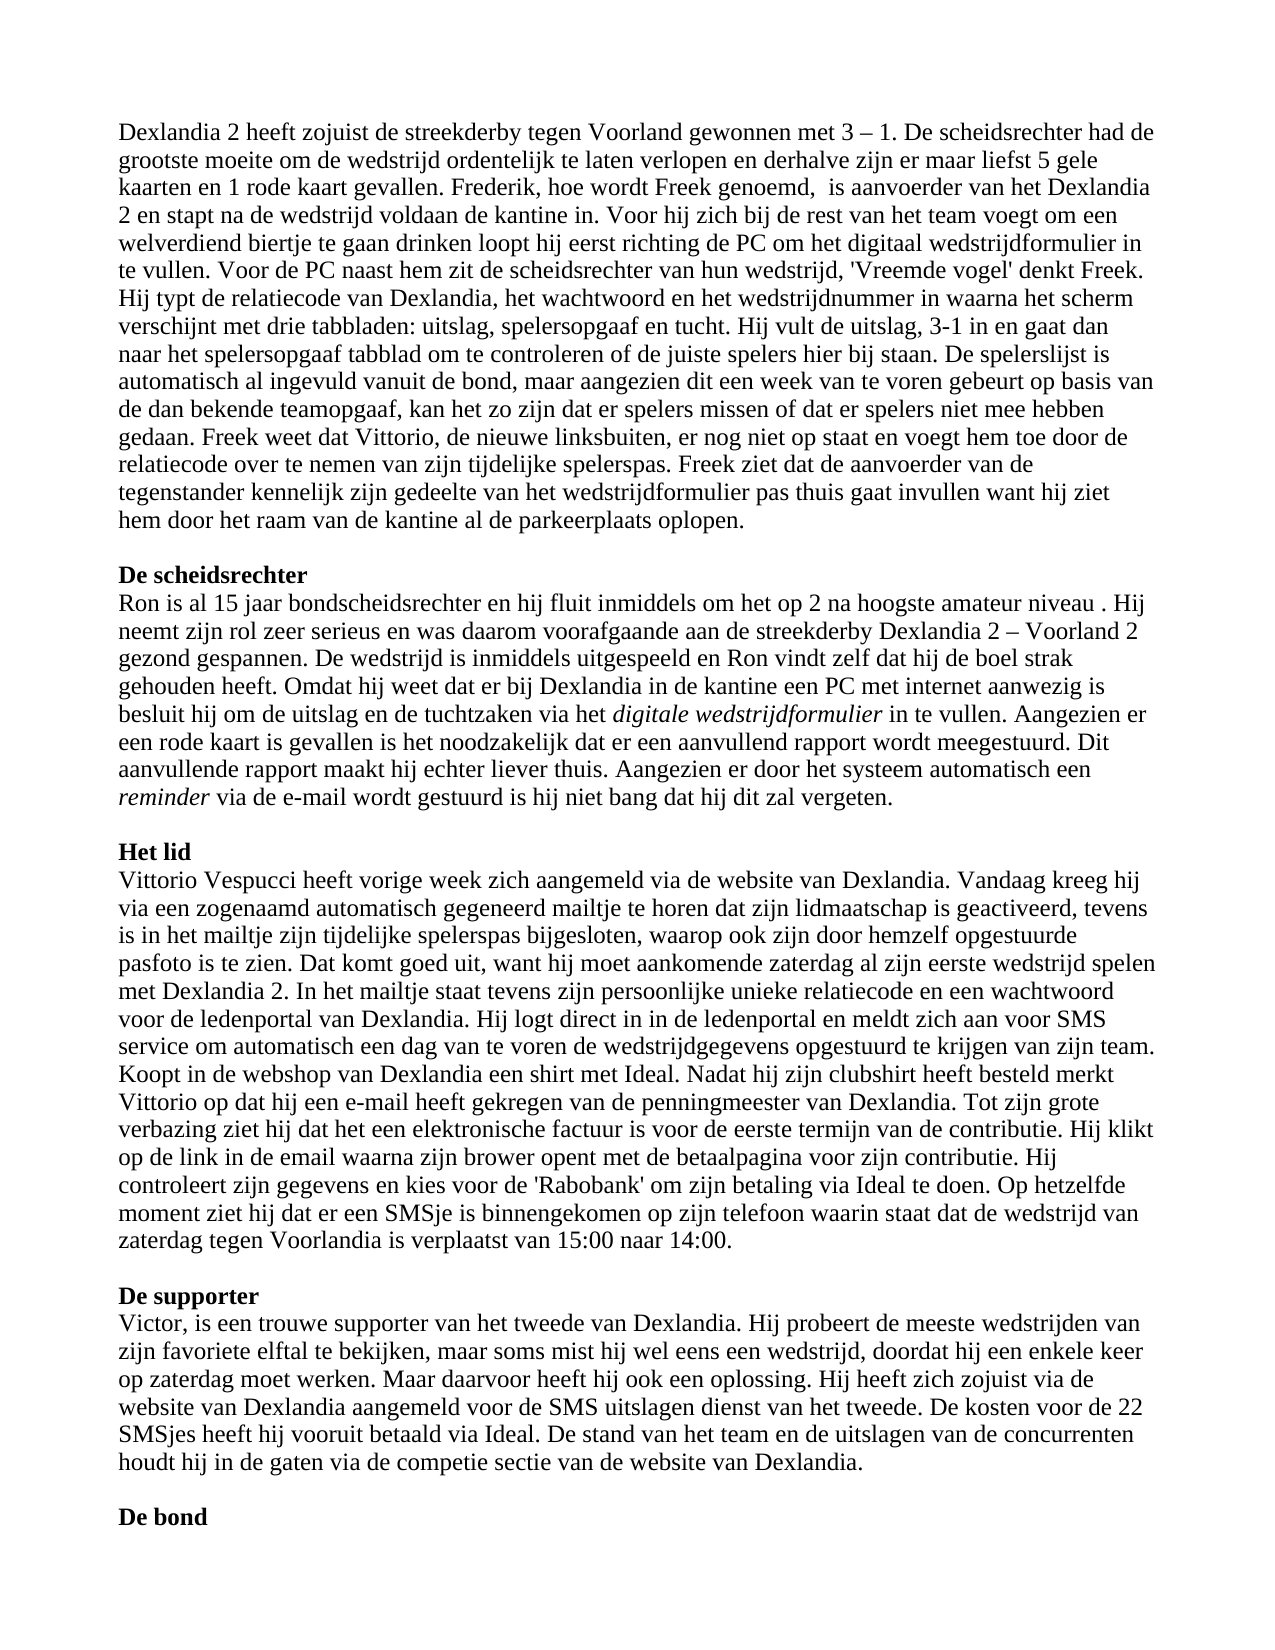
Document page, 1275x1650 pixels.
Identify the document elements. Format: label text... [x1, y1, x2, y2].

text Victor, is een trouwe supporter van het tweede van Dexlandia. Hij probeert de meeste wedstrijden van zijn favoriete elftal te bekijken, maar soms mist hij wel eens een wedstrijd, doordat hij een enkele keer op zaterdag moet werken. Maar daarvoor heeft hij ook een oplossing. Hij heeft zich zojuist via de website van Dexlandia aangemeld voor de SMS uitslagen dienst van het tweede. De kosten voor de 22 SMSjes heeft hij vooruit betaald via Ideal. De stand van het team en de uitslagen van de concurrenten houdt hij in de gaten via de competie sectie van de website van Dexlandia. [118, 1309, 1157, 1476]
text Het lid [118, 838, 1157, 866]
text Vittorio Vespucci heeft vorige week zich aangemeld via de website van Dexlandia. Vandaag kreeg hij via een zogenaamd automatisch gegeneerd mailtje te horen dat zijn lidmaatschap is geactiveerd, tevens is in het mailtje zijn tijdelijke spelerspas bijgesloten, waarop ook zijn door hemzelf opgestuurde pasfoto is te zien. Dat komt goed uit, want hij moet aankomende zaterdag al zijn eerste wedstrijd spelen met Dexlandia 2. In het mailtje staat tevens zijn persoonlijke unieke relatiecode en een wachtwoord voor de ledenportal van Dexlandia. Hij logt direct in in de ledenportal en meldt zich aan voor SMS service om automatisch een dag van te voren de wedstrijdgegevens opgestuurd te krijgen van zijn team. Koopt in de webshop van Dexlandia een shirt met Ideal. Nadat hij zijn clubshirt heeft besteld merkt Vittorio op dat hij een e-mail heeft gekregen van de penningmeester van Dexlandia. Tot zijn grote verbazing ziet hij dat het een elektronische factuur is voor de eerste termijn van de contributie. Hij klikt op de link in de email waarna zijn brower opent met de betaalpagina voor zijn contributie. Hij controleert zijn gegevens en kies voor de 'Rabobank' om zijn betaling via Ideal te doen. Op hetzelfde moment ziet hij dat er een SMSje is binnengekomen op zijn telefoon waarin staat dat de wedstrijd van zaterdag tegen Voorlandia is verplaatst van 15:00 naar 14:00. [118, 866, 1157, 1254]
text De bond [118, 1503, 1157, 1531]
text De scheidsrechter [118, 561, 1157, 589]
text Dexlandia 2 heeft zojuist de streekderby tegen Voorland gewonnen met 3 – 1. De scheidsrechter had de grootste moeite om de wedstrijd ordentelijk te laten verlopen en derhalve zijn er maar liefst 5 gele kaarten en 1 rode kaart gevallen. Frederik, hoe wordt Freek genoemd, is aanvoerder van het Dexlandia 2 en stapt na de wedstrijd voldaan de kantine in. Voor hij zich bij de rest van het team voegt om een welverdiend biertje te gaan drinken loopt hij eerst richting de PC om het digitaal wedstrijdformulier in te vullen. Voor de PC naast hem zit de scheidsrechter van hun wedstrijd, 'Vreemde vogel' denkt Freek. Hij typt de relatiecode van Dexlandia, het wachtwoord en het wedstrijdnummer in waarna het scherm verschijnt met drie tabbladen: uitslag, spelersopgaaf en tucht. Hij vult de uitslag, 3-1 in en gaat dan naar het spelersopgaaf tabblad om te controleren of de juiste spelers hier bij staan. De spelerslijst is automatisch al ingevuld vanuit de bond, maar aangezien dit een week van te voren gebeurt op basis van de dan bekende teamopgaaf, kan het zo zijn dat er spelers missen of dat er spelers niet mee hebben gedaan. Freek weet dat Vittorio, de nieuwe linksbuiten, er nog niet op staat en voegt hem toe door de relatiecode over te nemen van zijn tijdelijke spelerspas. Freek ziet dat de aanvoerder van de tegenstander kennelijk zijn gedeelte van het wedstrijdformulier pas thuis gaat invullen want hij ziet hem door het raam van de kantine al de parkeerplaats oplopen. [118, 118, 1157, 534]
text Ron is al 15 jaar bondscheidsrechter en hij fluit inmiddels om het op 2 na hoogste amateur niveau . Hij neemt zijn rol zeer serieus en was daarom voorafgaande aan de streekderby Dexlandia 2 – Voorland 2 gezond gespannen. De wedstrijd is inmiddels uitgespeeld en Ron vindt zelf dat hij de boel strak gehouden heeft. Omdat hij weet dat er bij Dexlandia in de kantine een PC met internet aanwezig is besluit hij om de uitslag en de tuchtzaken via het digitale wedstrijdformulier in te vullen. Aangezien er een rode kaart is gevallen is het noodzakelijk dat er een aanvullend rapport wordt meegestuurd. Dit aanvullende rapport maakt hij echter liever thuis. Aangezien er door het systeem automatisch een reminder via de e-mail wordt gestuurd is hij niet bang dat hij dit zal vergeten. [118, 589, 1157, 811]
text De supporter [118, 1282, 1157, 1309]
